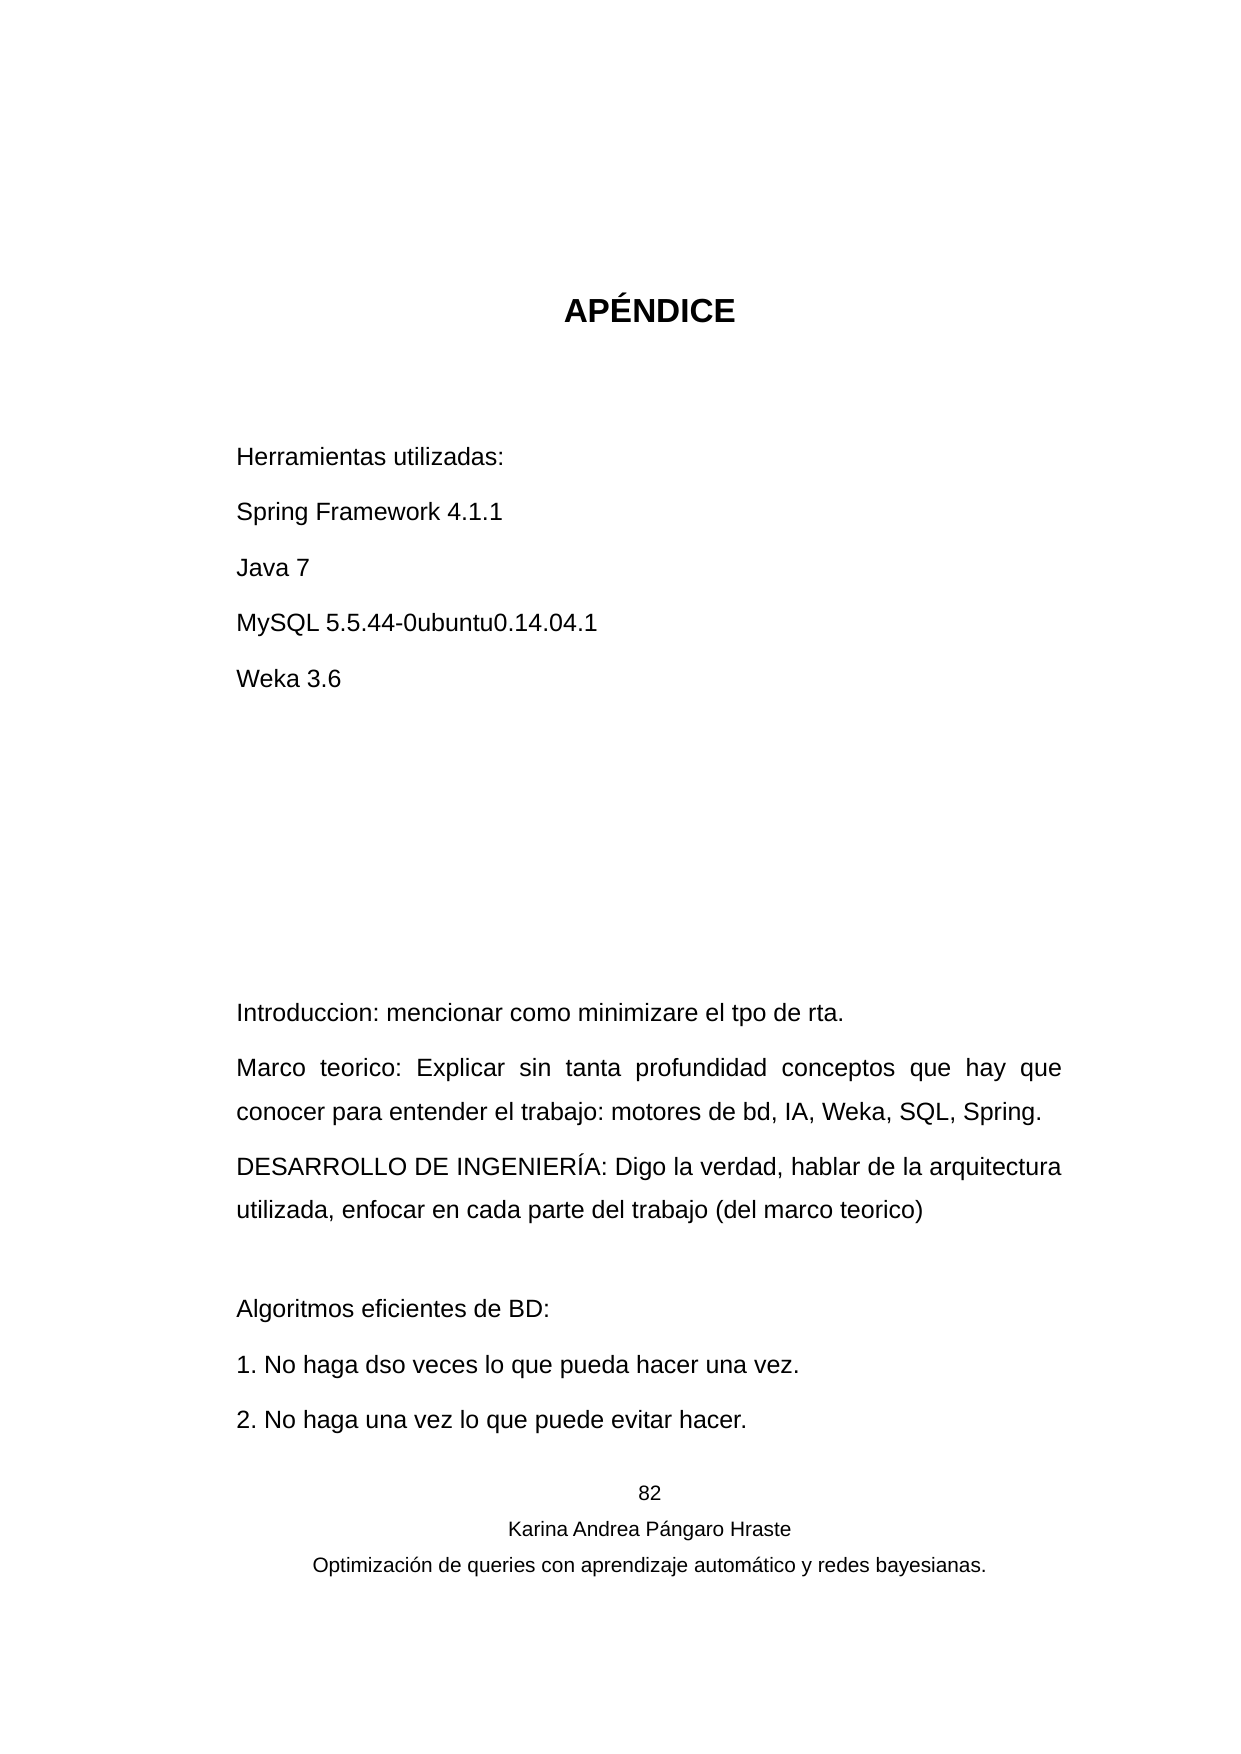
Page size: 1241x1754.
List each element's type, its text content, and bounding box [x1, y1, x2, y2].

text Weka 3.6 [236, 664, 1063, 693]
text Spring Framework 4.1.1 [236, 497, 1063, 526]
subtitle APÉNDICE [236, 291, 1063, 329]
text Introduccion: mencionar como minimizare el tpo de rta. [236, 998, 1063, 1026]
text 1. No haga dso veces lo que pueda hacer una vez. [236, 1349, 1063, 1378]
text Java 7 [236, 553, 1063, 581]
text MySQL 5.5.44-0ubuntu0.14.04.1 [236, 608, 1063, 637]
text Marco teorico: Explicar sin tanta profundidad conceptos que hay que conocer para entender el trabajo: motores de bd, IA, Weka, SQL, Spring. [236, 1053, 1063, 1125]
text DESARROLLO DE INGENIERÍA: Digo la verdad, hablar de la arquitectura utilizada, enfocar en cada parte del trabajo (del marco teorico) [236, 1152, 1063, 1224]
text Algoritmos eficientes de BD: [236, 1294, 1063, 1323]
text Herramientas utilizadas: [236, 441, 1063, 470]
text 2. No haga una vez lo que puede evitar hacer. [236, 1405, 1063, 1434]
